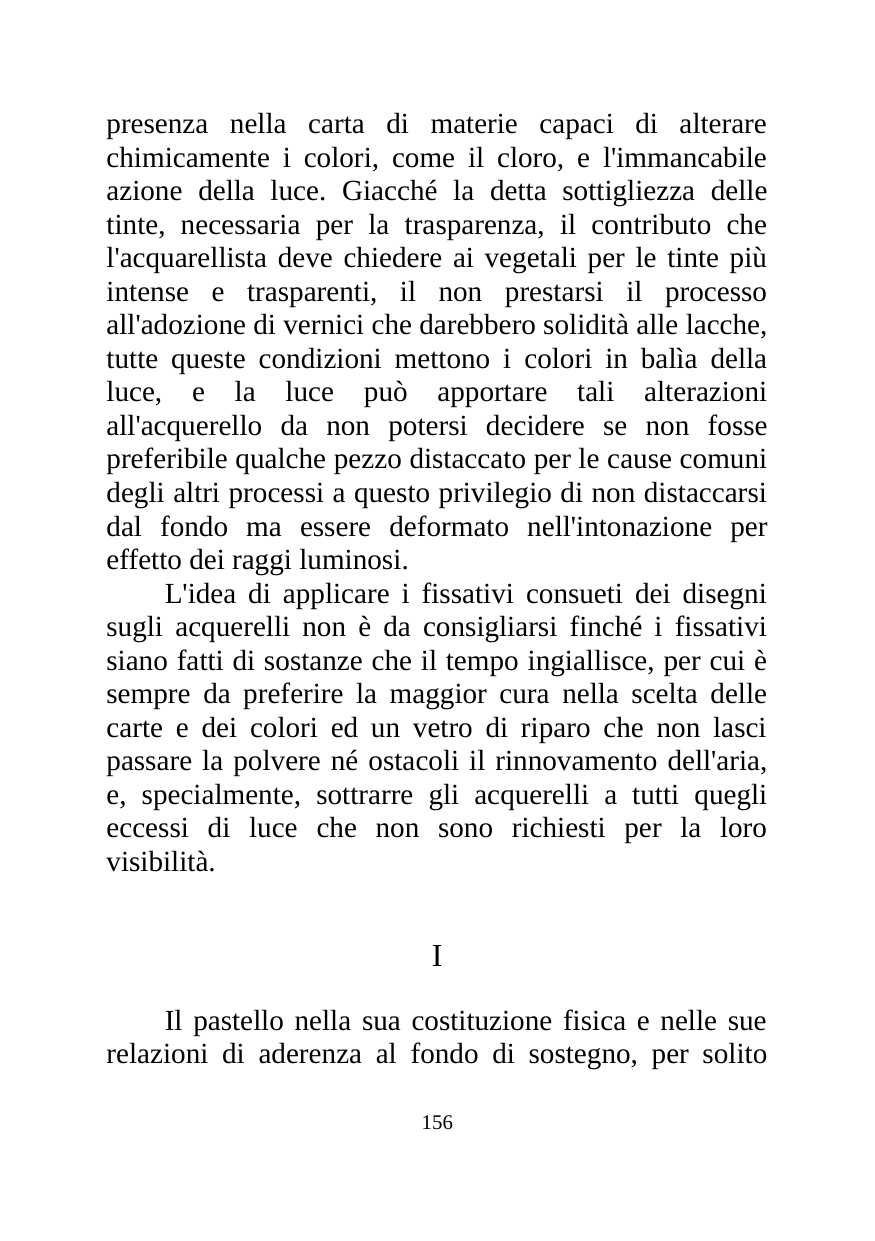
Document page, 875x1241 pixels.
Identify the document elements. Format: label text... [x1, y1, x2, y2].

text presenza nella carta di materie capaci di alterare chimicamente i colori, come il cloro, e l'immancabile azione della luce. Giacché la detta sottigliezza delle tinte, necessaria per la trasparenza, il contributo che l'acquarellista deve chiedere ai vegetali per le tinte più intense e trasparenti, il non prestarsi il processo all'adozione di vernici che darebbero solidità alle lacche, tutte queste condizioni mettono i colori in balìa della luce, e la luce può apportare tali alterazioni all'acquerello da non potersi decidere se non fosse preferibile qualche pezzo distaccato per le cause comuni degli altri processi a questo privilegio di non distaccarsi dal fondo ma essere deformato nell'intonazione per effetto dei raggi luminosi. [106, 106, 768, 576]
text Il pastello nella sua costituzione fisica e nelle sue relazioni di aderenza al fondo di sostegno, per solito [106, 1003, 768, 1070]
subtitle I [106, 937, 768, 974]
text L'idea di applicare i fissativi consueti dei disegni sugli acquerelli non è da consigliarsi finché i fissativi siano fatti di sostanze che il tempo ingiallisce, per cui è sempre da preferire la maggior cura nella scelta delle carte e dei colori ed un vetro di riparo che non lasci passare la polvere né ostacoli il rinnovamento dell'aria, e, specialmente, sottrarre gli acquerelli a tutti quegli eccessi di luce che non sono richiesti per la loro visibilità. [106, 576, 768, 878]
